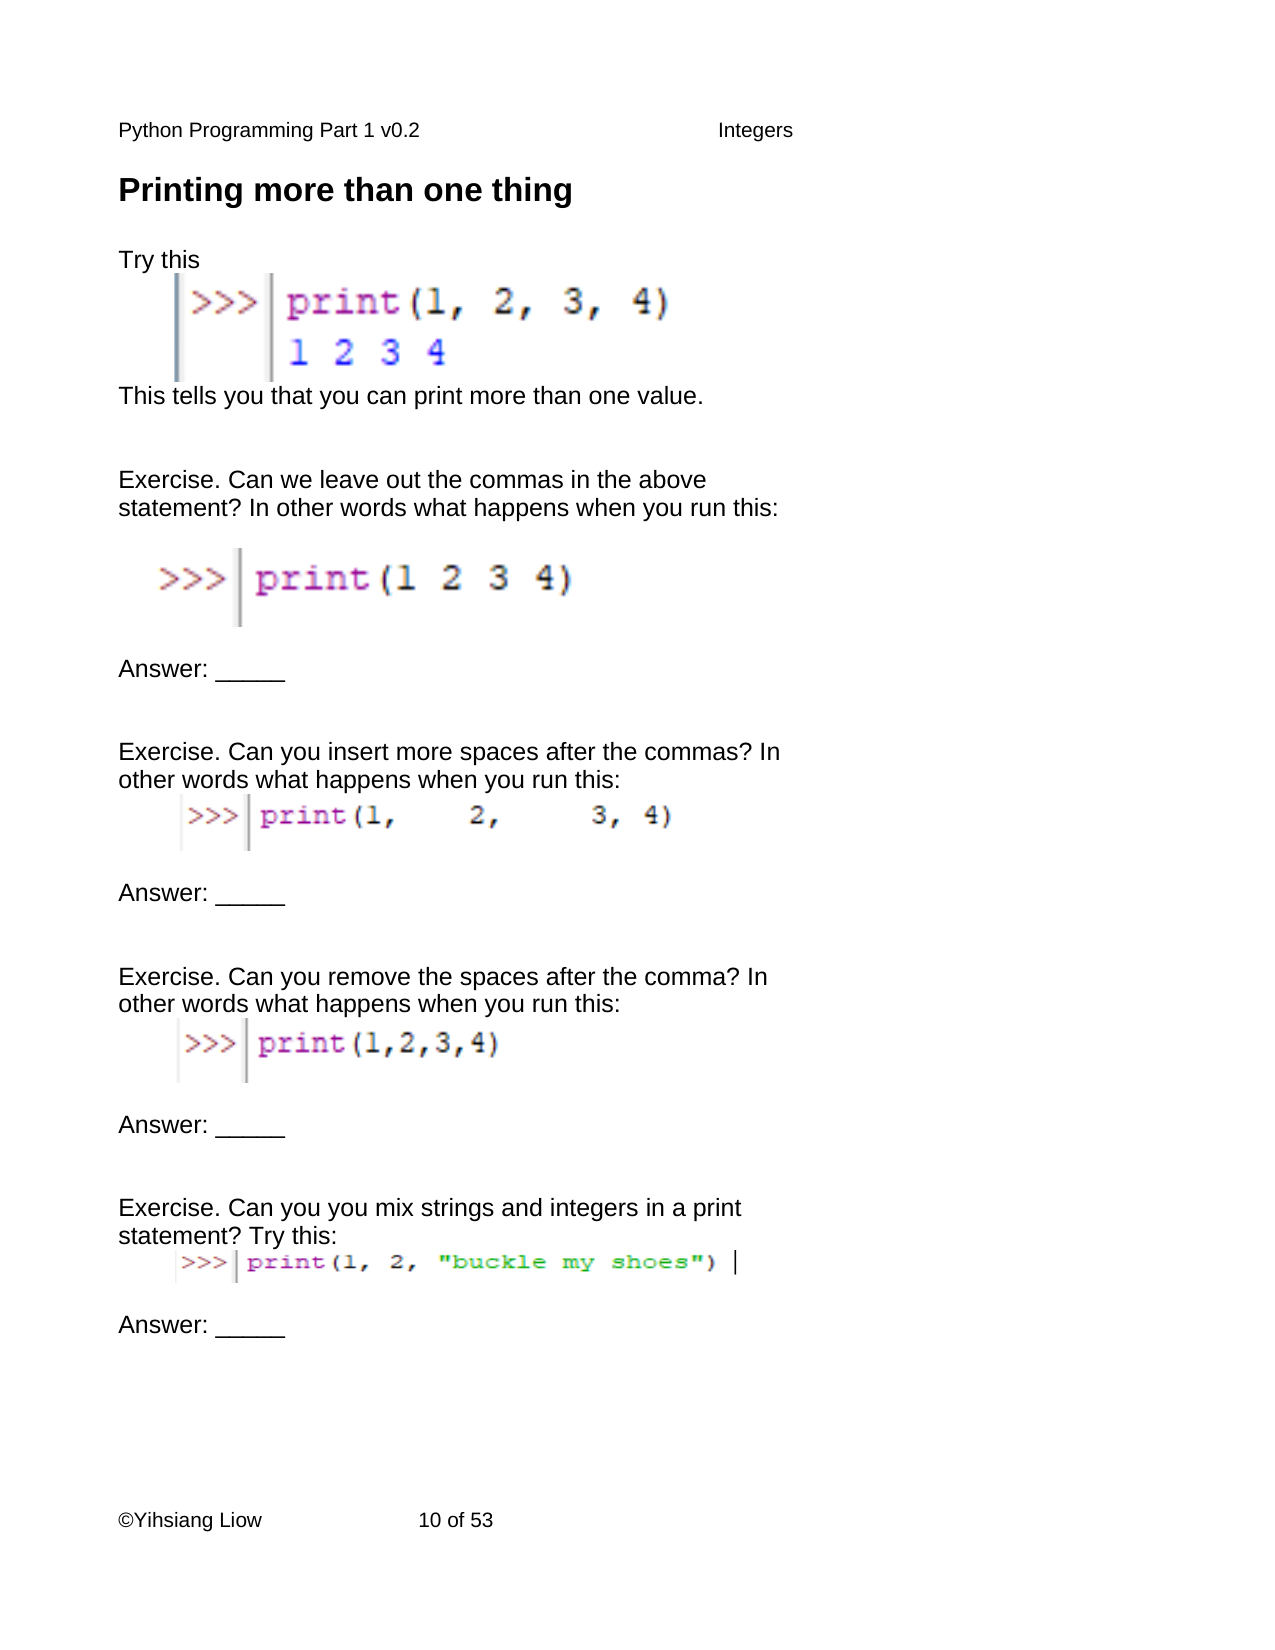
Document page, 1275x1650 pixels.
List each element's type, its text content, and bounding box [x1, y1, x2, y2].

text This tells you that you can print more than one value. [118, 382, 793, 410]
text Answer: _____ [118, 654, 793, 682]
text Answer: _____ [118, 1110, 793, 1138]
picture [153, 548, 696, 627]
text Exercise. Can you remove the spaces after the comma? In other words what happens when you run this: [118, 962, 793, 1018]
picture [179, 794, 732, 851]
text Answer: _____ [118, 879, 793, 907]
text Printing more than one thing [118, 171, 793, 208]
text Exercise. Can you you mix strings and integers in a print statement? Try this: [118, 1194, 793, 1250]
text Exercise. Can we leave out the commas in the above statement? In other words what happens when you run this: [118, 466, 793, 521]
text Try this [118, 245, 793, 273]
text Answer: _____ [118, 1311, 793, 1339]
picture [175, 1250, 737, 1283]
picture [176, 1018, 735, 1083]
text Exercise. Can you insert more spaces after the commas? In other words what happens when you run this: [118, 738, 793, 794]
picture [174, 273, 737, 382]
